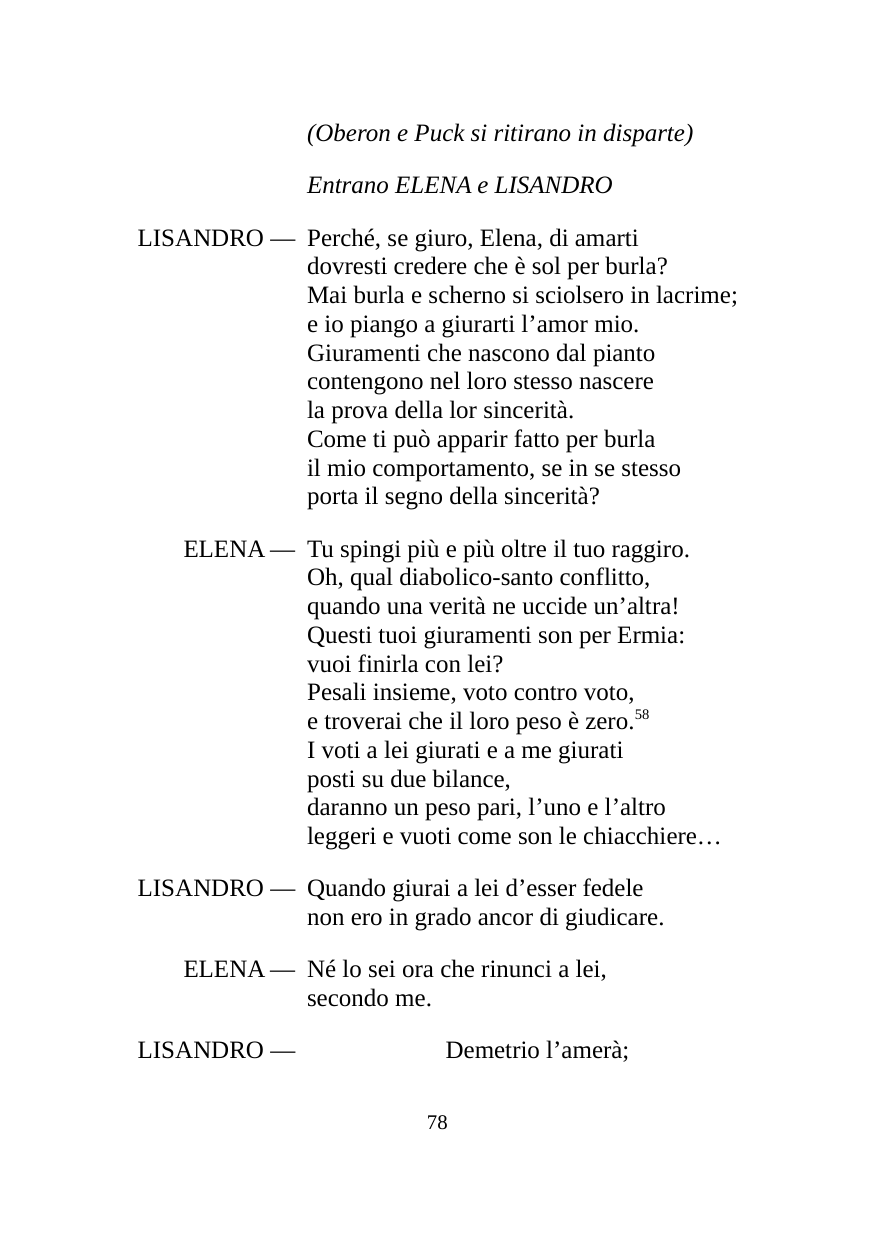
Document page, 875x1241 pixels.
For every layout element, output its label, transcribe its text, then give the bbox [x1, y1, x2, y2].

table_cell Entrano ELENA e LISANDRO [301, 159, 768, 211]
table_cell (Oberon e Puck si ritirano in disparte) [301, 106, 768, 158]
table_cell Demetrio l’amerà; [440, 1024, 768, 1076]
table_cell Né lo sei ora che rinunci a lei, secondo me. [301, 943, 768, 1024]
table_cell LISANDRO — [106, 211, 301, 522]
table_cell ELENA — [106, 522, 301, 862]
table_cell LISANDRO — [106, 862, 301, 943]
table_cell Tu spingi più e più oltre il tuo raggiro. Oh, qual diabolico-santo conflitto, quando una verità ne uccide un’altra! Questi tuoi giuramenti son per Ermia: vuoi finirla con lei? Pesali insieme, voto contro voto, e troverai che il loro peso è zero. I voti a lei giurati e a me giurati posti su due bilance, daranno un peso pari, l’uno e l’altro leggeri e vuoti come son le chiacchiere… [301, 522, 768, 862]
table_cell Quando giurai a lei d’esser fedele non ero in grado ancor di giudicare. [301, 862, 768, 943]
table_cell ELENA — [106, 943, 301, 1024]
table_cell [106, 106, 301, 211]
table_cell LISANDRO — [106, 1024, 301, 1076]
table_cell [301, 1024, 439, 1076]
table_cell Perché, se giuro, Elena, di amarti dovresti credere che è sol per burla? Mai burla e scherno si sciolsero in lacrime; e io piango a giurarti l’amor mio. Giuramenti che nascono dal pianto contengono nel loro stesso nascere la prova della lor sincerità. Come ti può apparir fatto per burla il mio comportamento, se in se stesso porta il segno della sincerità? [301, 211, 768, 522]
